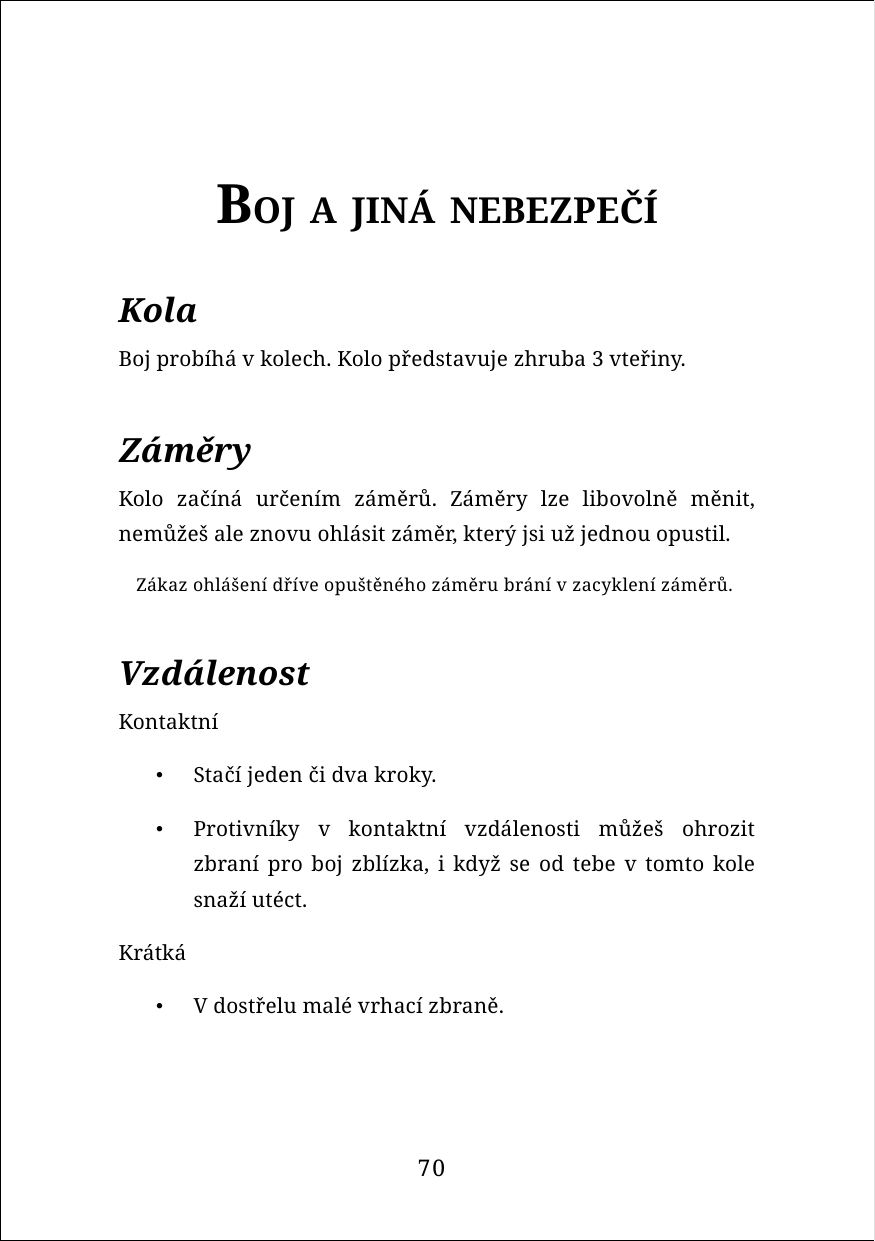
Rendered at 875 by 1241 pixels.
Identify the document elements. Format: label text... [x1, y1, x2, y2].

text Zákaz ohlášení dříve opuštěného záměru brání v zacyklení záměrů. [136, 572, 756, 597]
list V dostřelu malé vrhací zbraně. [156, 991, 756, 1019]
subtitle Vzdálenost [118, 650, 756, 695]
text Kolo začíná určením záměrů. Záměry lze libovolně měnit, nemůžeš ale znovu ohlásit záměr, který jsi už jednou opustil. [118, 484, 756, 548]
subtitle Záměry [118, 427, 756, 472]
text Kontaktní [118, 707, 756, 736]
list Stačí jeden či dva kroky. [156, 760, 756, 789]
text Boj probíhá v kolech. Kolo představuje zhruba 3 vteřiny. [118, 344, 756, 372]
list Protivníky v kontaktní vzdálenosti můžeš ohrozit zbraní pro boj zblízka, i když se od tebe v tomto kole snaží utéct. [156, 814, 756, 913]
text Krátká [118, 938, 756, 966]
subtitle Kola [118, 287, 756, 332]
subtitle Boj a jiná nebezpečí [118, 166, 756, 239]
